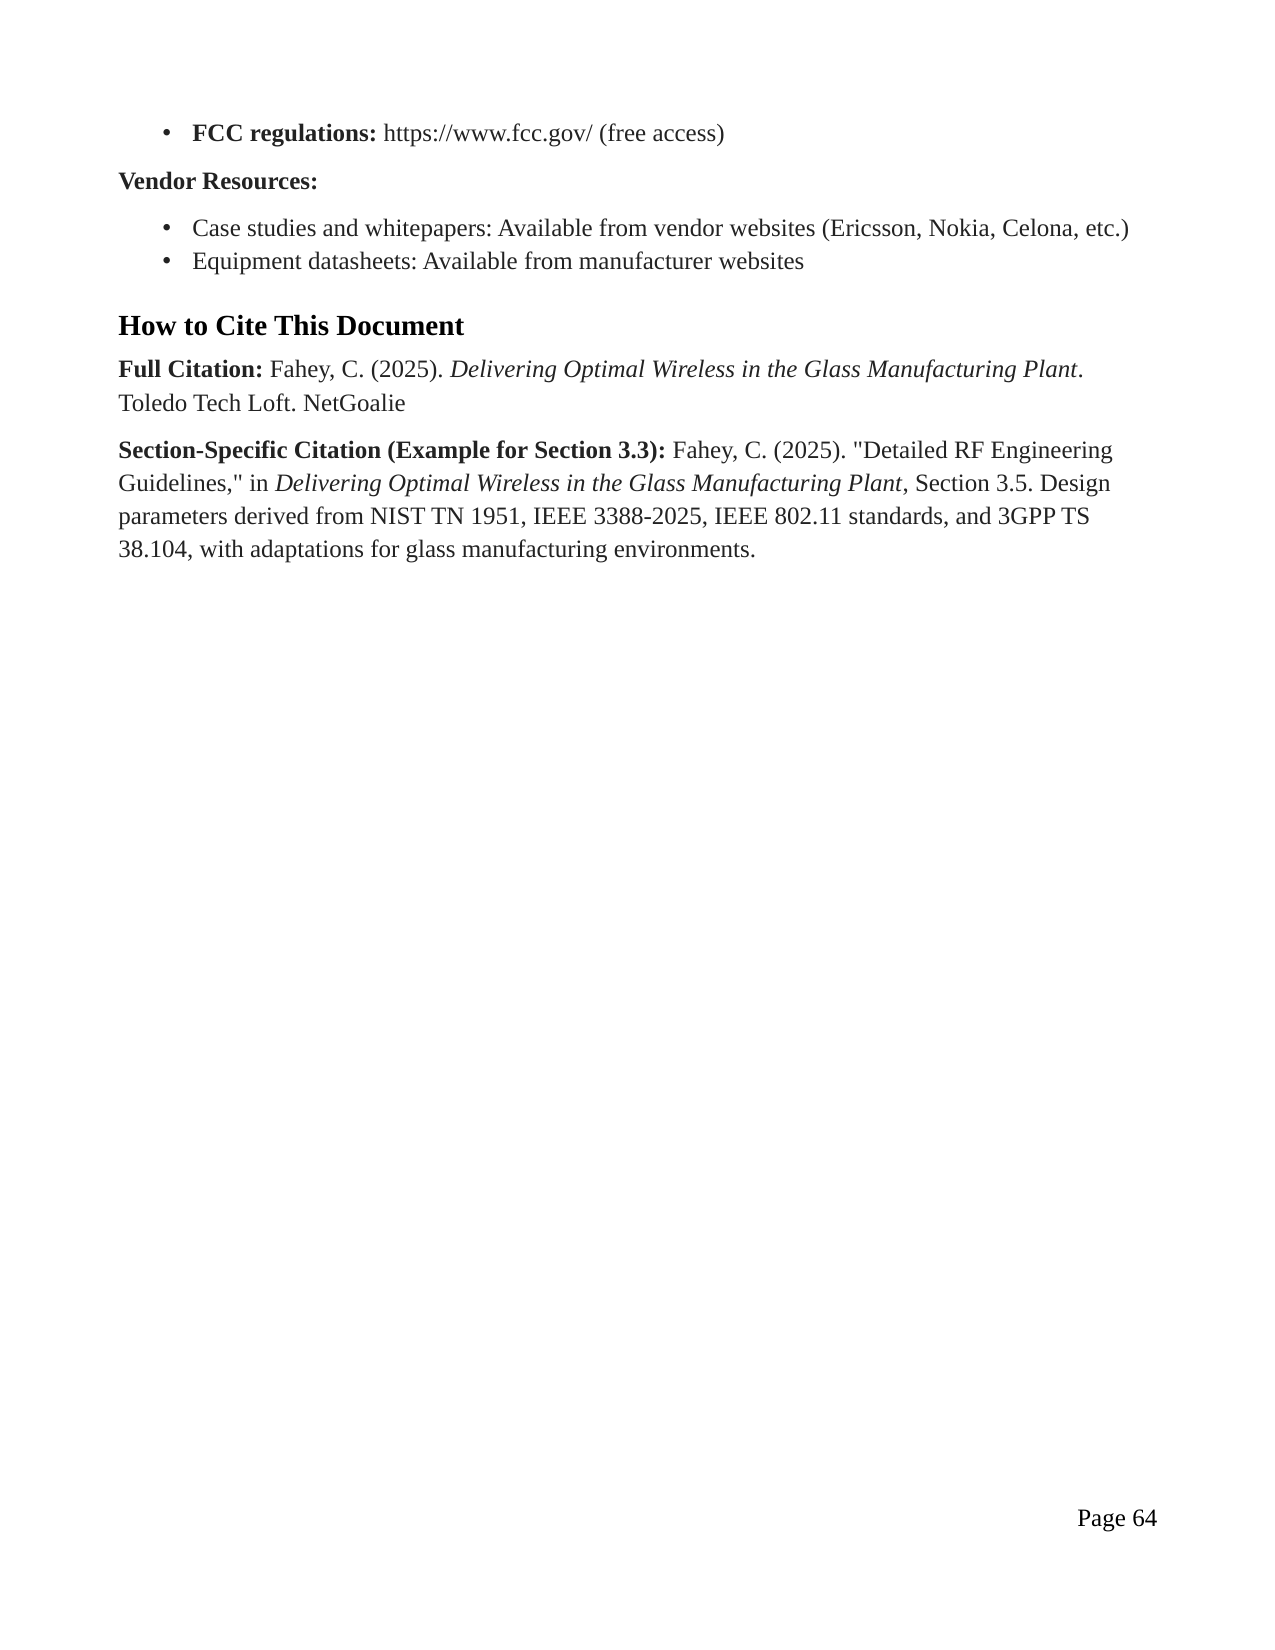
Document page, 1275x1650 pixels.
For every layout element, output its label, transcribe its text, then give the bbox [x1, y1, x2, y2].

text Section-Specific Citation (Example for Section 3.3): Fahey, C. (2025). "Detailed RF Engineering Guidelines," in Delivering Optimal Wireless in the Glass Manufacturing Plant, Section 3.5. Design parameters derived from NIST TN 1951, IEEE 3388-2025, IEEE 802.11 standards, and 3GPP TS 38.104, with adaptations for glass manufacturing environments. [118, 435, 1157, 563]
text Vendor Resources: [118, 166, 1157, 194]
list Case studies and whitepapers: Available from vendor websites (Ericsson, Nokia, Celona, etc.) [162, 213, 1157, 242]
list FCC regulations: https://www.fcc.gov/ (free access) [162, 118, 1157, 147]
text Full Citation: Fahey, C. (2025). Delivering Optimal Wireless in the Glass Manufacturing Plant. Toledo Tech Loft. NetGoalie [118, 354, 1157, 416]
list Equipment datasheets: Available from manufacturer websites [162, 246, 1157, 275]
subtitle How to Cite This Document [118, 308, 1157, 342]
